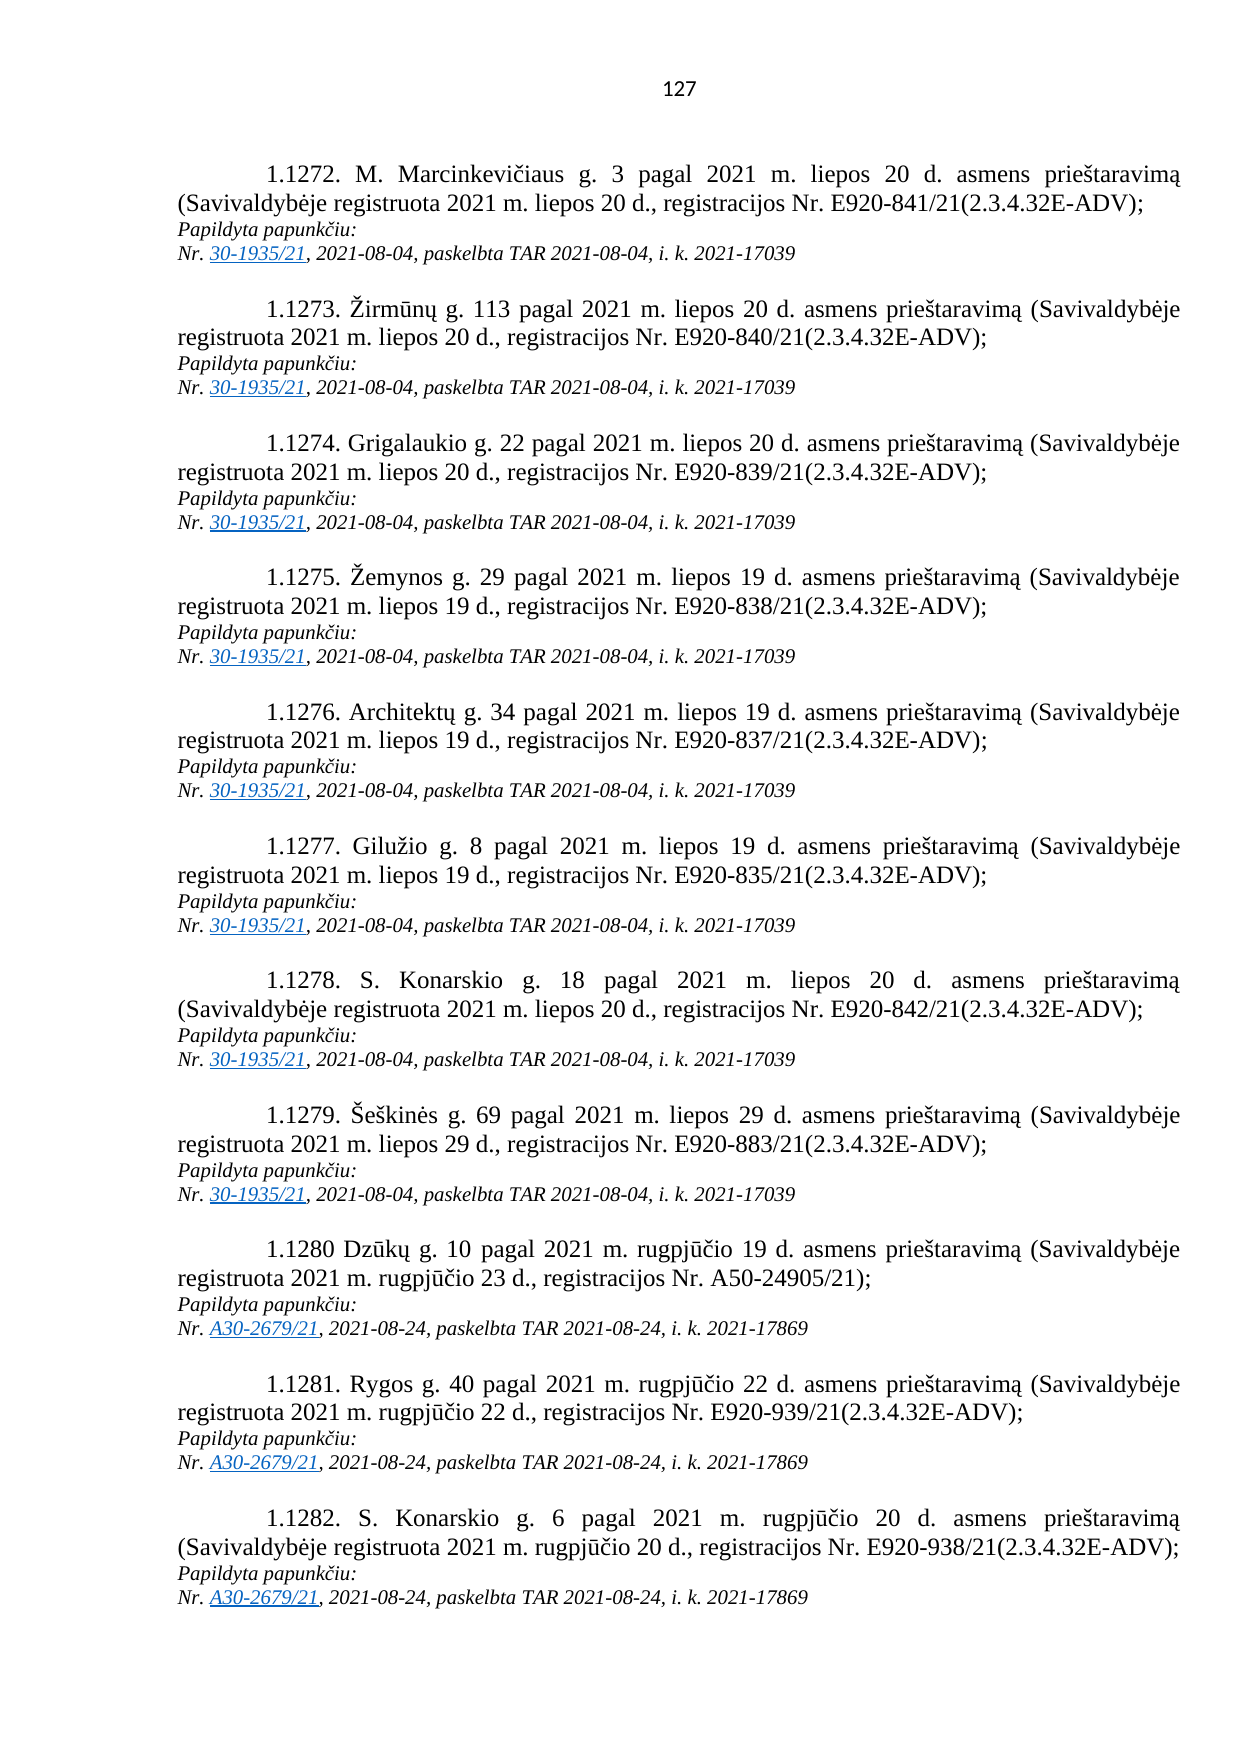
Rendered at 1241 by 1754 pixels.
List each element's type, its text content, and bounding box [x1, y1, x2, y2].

text Papildyta papunkčiu: [177, 889, 1181, 913]
text 1.1277. Gilužio g. 8 pagal 2021 m. liepos 19 d. asmens prieštaravimą (Savivaldybėje registruota 2021 m. liepos 19 d., registracijos Nr. E920-835/21(2.3.4.32E-ADV); [177, 831, 1181, 889]
text 1.1274. Grigalaukio g. 22 pagal 2021 m. liepos 20 d. asmens prieštaravimą (Savivaldybėje registruota 2021 m. liepos 20 d., registracijos Nr. E920-839/21(2.3.4.32E-ADV); [177, 428, 1181, 486]
text Papildyta papunkčiu: [177, 1023, 1181, 1047]
text Papildyta papunkčiu: [177, 1157, 1181, 1182]
text 1.1273. Žirmūnų g. 113 pagal 2021 m. liepos 20 d. asmens prieštaravimą (Savivaldybėje registruota 2021 m. liepos 20 d., registracijos Nr. E920-840/21(2.3.4.32E-ADV); [177, 294, 1181, 351]
text Papildyta papunkčiu: [177, 351, 1181, 375]
text Nr. 30-1935/21, 2021-08-04, paskelbta TAR 2021-08-04, i. k. 2021-17039 [177, 510, 1181, 534]
text Nr. 30-1935/21, 2021-08-04, paskelbta TAR 2021-08-04, i. k. 2021-17039 [177, 778, 1181, 802]
text Nr. A30-2679/21, 2021-08-24, paskelbta TAR 2021-08-24, i. k. 2021-17869 [177, 1450, 1181, 1474]
text Papildyta papunkčiu: [177, 1561, 1181, 1585]
text 1.1275. Žemynos g. 29 pagal 2021 m. liepos 19 d. asmens prieštaravimą (Savivaldybėje registruota 2021 m. liepos 19 d., registracijos Nr. E920-838/21(2.3.4.32E-ADV); [177, 562, 1181, 620]
text Nr. 30-1935/21, 2021-08-04, paskelbta TAR 2021-08-04, i. k. 2021-17039 [177, 644, 1181, 668]
text 1.1279. Šeškinės g. 69 pagal 2021 m. liepos 29 d. asmens prieštaravimą (Savivaldybėje registruota 2021 m. liepos 29 d., registracijos Nr. E920-883/21(2.3.4.32E-ADV); [177, 1100, 1181, 1157]
text Papildyta papunkčiu: [177, 1426, 1181, 1450]
text 1.1272. M. Marcinkevičiaus g. 3 pagal 2021 m. liepos 20 d. asmens prieštaravimą (Savivaldybėje registruota 2021 m. liepos 20 d., registracijos Nr. E920-841/21(2.3.4.32E-ADV); [177, 159, 1181, 217]
text 1.1278. S. Konarskio g. 18 pagal 2021 m. liepos 20 d. asmens prieštaravimą (Savivaldybėje registruota 2021 m. liepos 20 d., registracijos Nr. E920-842/21(2.3.4.32E-ADV); [177, 966, 1181, 1023]
text Nr. A30-2679/21, 2021-08-24, paskelbta TAR 2021-08-24, i. k. 2021-17869 [177, 1585, 1181, 1609]
text 1.1281. Rygos g. 40 pagal 2021 m. rugpjūčio 22 d. asmens prieštaravimą (Savivaldybėje registruota 2021 m. rugpjūčio 22 d., registracijos Nr. E920-939/21(2.3.4.32E-ADV); [177, 1369, 1181, 1426]
text Nr. A30-2679/21, 2021-08-24, paskelbta TAR 2021-08-24, i. k. 2021-17869 [177, 1316, 1181, 1340]
text 1.1282. S. Konarskio g. 6 pagal 2021 m. rugpjūčio 20 d. asmens prieštaravimą (Savivaldybėje registruota 2021 m. rugpjūčio 20 d., registracijos Nr. E920-938/21(2.3.4.32E-ADV); [177, 1503, 1181, 1561]
text Nr. 30-1935/21, 2021-08-04, paskelbta TAR 2021-08-04, i. k. 2021-17039 [177, 1047, 1181, 1071]
text 1.1280 Dzūkų g. 10 pagal 2021 m. rugpjūčio 19 d. asmens prieštaravimą (Savivaldybėje registruota 2021 m. rugpjūčio 23 d., registracijos Nr. A50-24905/21); [177, 1234, 1181, 1292]
text Nr. 30-1935/21, 2021-08-04, paskelbta TAR 2021-08-04, i. k. 2021-17039 [177, 913, 1181, 937]
text Papildyta papunkčiu: [177, 754, 1181, 778]
text Nr. 30-1935/21, 2021-08-04, paskelbta TAR 2021-08-04, i. k. 2021-17039 [177, 375, 1181, 399]
text Papildyta papunkčiu: [177, 217, 1181, 241]
text 1.1276. Architektų g. 34 pagal 2021 m. liepos 19 d. asmens prieštaravimą (Savivaldybėje registruota 2021 m. liepos 19 d., registracijos Nr. E920-837/21(2.3.4.32E-ADV); [177, 697, 1181, 754]
text Papildyta papunkčiu: [177, 620, 1181, 644]
text Papildyta papunkčiu: [177, 486, 1181, 510]
text Papildyta papunkčiu: [177, 1292, 1181, 1316]
text Nr. 30-1935/21, 2021-08-04, paskelbta TAR 2021-08-04, i. k. 2021-17039 [177, 241, 1181, 265]
text Nr. 30-1935/21, 2021-08-04, paskelbta TAR 2021-08-04, i. k. 2021-17039 [177, 1182, 1181, 1206]
